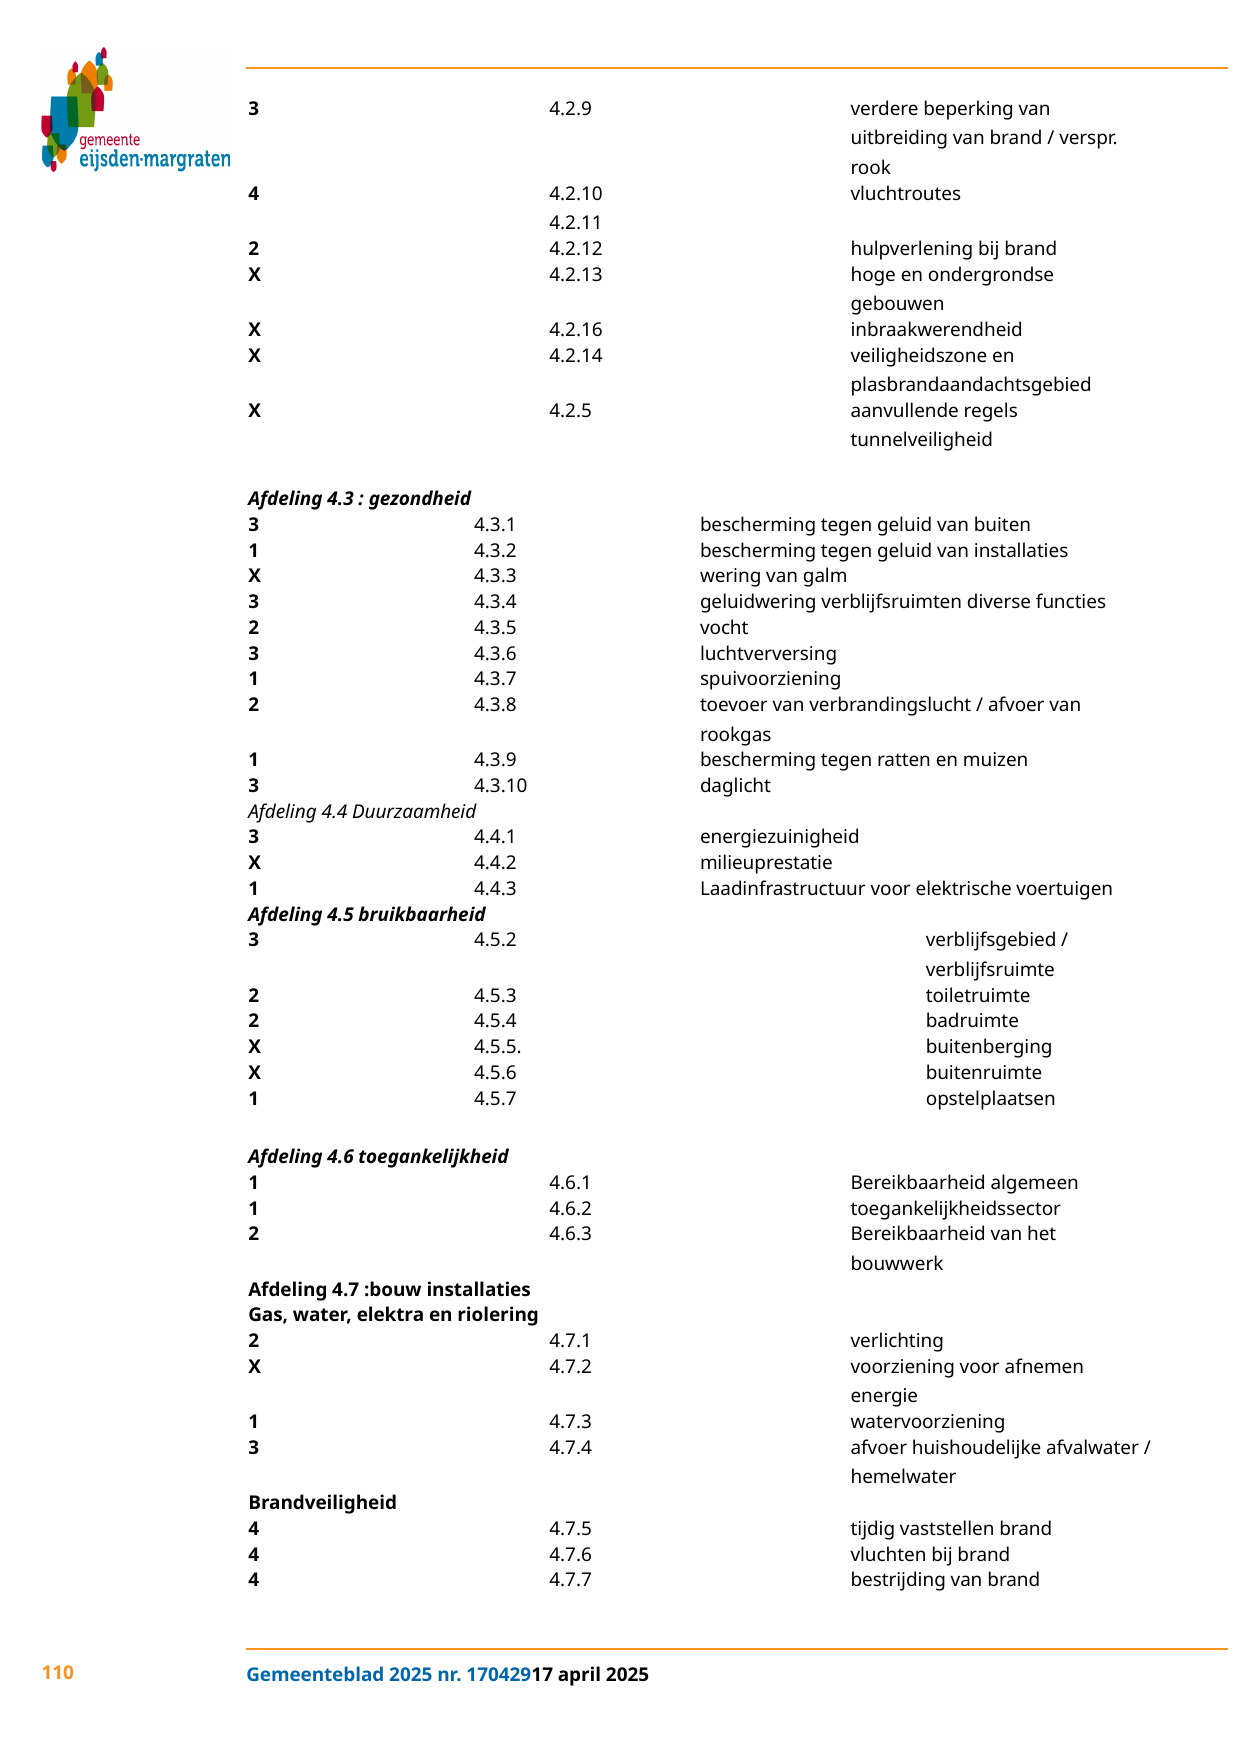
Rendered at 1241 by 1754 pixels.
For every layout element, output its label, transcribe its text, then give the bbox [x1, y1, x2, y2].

table_cell 2 [248, 691, 474, 746]
table_cell bescherming tegen geluid van buiten [700, 511, 1152, 537]
table_cell wering van galm [700, 563, 1152, 588]
table_cell watervoorziening [850, 1409, 1152, 1434]
table_cell 4.3.4 [474, 588, 700, 614]
table_cell vluchten bij brand [850, 1541, 1152, 1567]
table_cell 4.5.7 [474, 1085, 926, 1111]
table_cell 4.3.9 [474, 746, 700, 772]
table_cell 4.3.10 [474, 772, 700, 798]
table_cell Bereikbaarheid algemeen [850, 1169, 1152, 1195]
table_cell verlichting [850, 1328, 1152, 1353]
table_cell milieuprestatie [700, 849, 1152, 875]
table_cell 3 [248, 95, 549, 180]
table_cell bescherming tegen ratten en muizen [700, 746, 1152, 772]
table_cell veiligheidszone en plasbrandaandachtsgebied [850, 342, 1152, 397]
table_cell 4 [248, 1515, 549, 1541]
table_cell 4.3.5 [474, 614, 700, 640]
table_cell 4.7.4 [549, 1434, 850, 1489]
table_cell X [248, 1059, 474, 1085]
table_cell X [248, 849, 474, 875]
table_cell inbraakwerendheid [850, 316, 1152, 342]
table_cell 4.2.12 [549, 235, 850, 261]
table_cell hulpverlening bij brand [850, 235, 1152, 261]
table_cell toiletruimte [926, 982, 1152, 1008]
table_cell vocht [700, 614, 1152, 640]
table_cell 2 [248, 1008, 474, 1033]
table_cell opstelplaatsen [926, 1085, 1152, 1111]
table_cell Gas, water, elektra en riolering [248, 1302, 1152, 1327]
table_cell 4.5.6 [474, 1059, 926, 1085]
table_cell 4 [248, 1567, 549, 1592]
table_cell 3 [248, 824, 474, 849]
table_cell 4.6.3 [549, 1221, 850, 1276]
picture [41, 47, 231, 172]
table_cell 4.7.2 [549, 1353, 850, 1408]
table_header Afdeling 4.6 toegankelijkheid [248, 1144, 1152, 1169]
table_cell X [248, 1033, 474, 1059]
table_cell 4.4.1 [474, 824, 700, 849]
table_cell afvoer huishoudelijke afvalwater / hemelwater [850, 1434, 1152, 1489]
table_cell 4.4.2 [474, 849, 700, 875]
table_cell badruimte [926, 1008, 1152, 1033]
table_cell 4.2.13 [549, 261, 850, 316]
table_cell 3 [248, 927, 474, 982]
table_cell 2 [248, 235, 549, 261]
table_cell geluidwering verblijfsruimten diverse functies [700, 588, 1152, 614]
table_cell 3 [248, 772, 474, 798]
table_cell 4.3.2 [474, 537, 700, 562]
table_cell toegankelijkheidssector [850, 1195, 1152, 1221]
table_cell 3 [248, 1434, 549, 1489]
table_cell aanvullende regels tunnelveiligheid [850, 397, 1152, 452]
table_cell buitenruimte [926, 1059, 1152, 1085]
table_cell 4.3.3 [474, 563, 700, 588]
table_cell 1 [248, 1409, 549, 1434]
table_cell 1 [248, 1085, 474, 1111]
table_cell 4.2.9 [549, 95, 850, 180]
table_cell 3 [248, 588, 474, 614]
table_cell 3 [248, 640, 474, 665]
table_cell 4.7.7 [549, 1567, 850, 1592]
table_cell 4.6.1 [549, 1169, 850, 1195]
table_cell toevoer van verbrandingslucht / afvoer van rookgas [700, 691, 1152, 746]
table_cell spuivoorziening [700, 665, 1152, 691]
table_cell 4.5.5. [474, 1033, 926, 1059]
table_cell 4.3.7 [474, 665, 700, 691]
table_header Afdeling 4.3 : gezondheid [248, 485, 1152, 511]
table_cell bescherming tegen geluid van installaties [700, 537, 1152, 562]
table_cell 4.7.5 [549, 1515, 850, 1541]
table_cell Laadinfrastructuur voor elektrische voertuigen [700, 875, 1152, 901]
table_cell Brandveiligheid [248, 1490, 1152, 1515]
table_cell tijdig vaststellen brand [850, 1515, 1152, 1541]
table_cell verblijfsgebied / verblijfsruimte [926, 927, 1152, 982]
table_cell X [248, 397, 549, 452]
table_cell Afdeling 4.5 bruikbaarheid [248, 901, 1152, 927]
table_cell X [248, 563, 474, 588]
table_cell 4.3.1 [474, 511, 700, 537]
table_cell 1 [248, 746, 474, 772]
table_cell daglicht [700, 772, 1152, 798]
table_cell 4.2.16 [549, 316, 850, 342]
table_cell 4.3.8 [474, 691, 700, 746]
table_cell 2 [248, 1328, 549, 1353]
table_cell bestrijding van brand [850, 1567, 1152, 1592]
table_cell 4.3.6 [474, 640, 700, 665]
table_cell 4.7.3 [549, 1409, 850, 1434]
table_cell 4.2.10 4.2.11 [549, 180, 850, 235]
table_cell Afdeling 4.4 Duurzaamheid [248, 798, 1152, 824]
table_cell X [248, 1353, 549, 1408]
table_cell 1 [248, 875, 474, 901]
table_cell 4.6.2 [549, 1195, 850, 1221]
table_cell 4.2.14 [549, 342, 850, 397]
table_cell 3 [248, 511, 474, 537]
table_cell 4.5.4 [474, 1008, 926, 1033]
table_cell luchtverversing [700, 640, 1152, 665]
table_cell 1 [248, 665, 474, 691]
table_cell Bereikbaarheid van het bouwwerk [850, 1221, 1152, 1276]
table_cell energiezuinigheid [700, 824, 1152, 849]
table_cell 2 [248, 1221, 549, 1276]
table_cell 4 [248, 1541, 549, 1567]
table_cell 4.5.2 [474, 927, 926, 982]
table_cell 4 [248, 180, 549, 235]
table_cell verdere beperking van uitbreiding van brand / verspr. rook [850, 95, 1152, 180]
table_cell 2 [248, 614, 474, 640]
table_cell X [248, 261, 549, 316]
table_cell 1 [248, 1169, 549, 1195]
table_cell X [248, 316, 549, 342]
table_cell X [248, 342, 549, 397]
table_cell 4.4.3 [474, 875, 700, 901]
table_cell vluchtroutes [850, 180, 1152, 235]
table_cell hoge en ondergrondse gebouwen [850, 261, 1152, 316]
table_cell 4.5.3 [474, 982, 926, 1008]
table_cell 1 [248, 537, 474, 562]
table_cell 4.7.1 [549, 1328, 850, 1353]
table_cell 2 [248, 982, 474, 1008]
table_cell Afdeling 4.7 :bouw installaties [248, 1276, 1152, 1302]
table_cell buitenberging [926, 1033, 1152, 1059]
table_cell 4.7.6 [549, 1541, 850, 1567]
table_cell 1 [248, 1195, 549, 1221]
table_cell voorziening voor afnemen energie [850, 1353, 1152, 1408]
table_cell 4.2.5 [549, 397, 850, 452]
